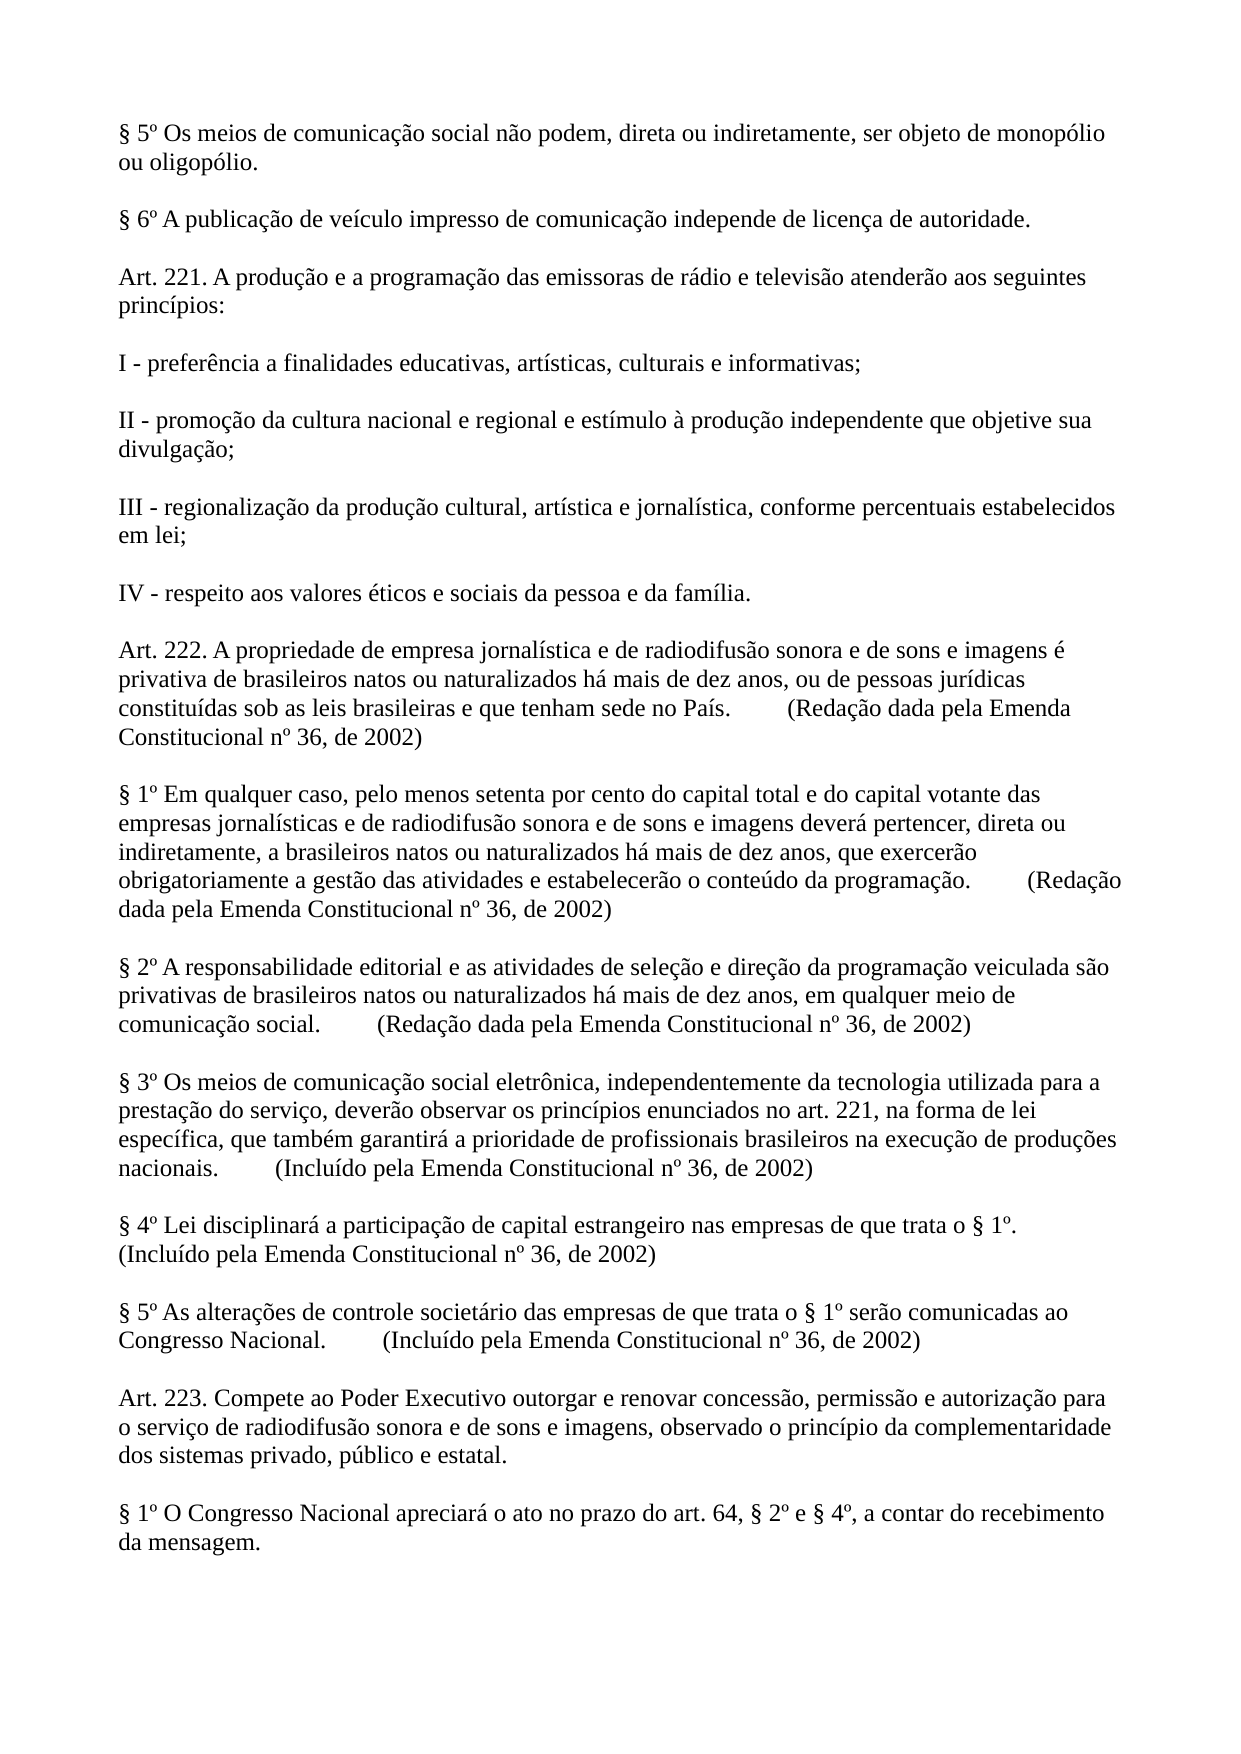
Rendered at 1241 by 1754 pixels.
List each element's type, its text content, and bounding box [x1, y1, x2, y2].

text § 6º A publicação de veículo impresso de comunicação independe de licença de autoridade. [118, 204, 1122, 233]
text Art. 222. A propriedade de empresa jornalística e de radiodifusão sonora e de sons e imagens é privativa de brasileiros natos ou naturalizados há mais de dez anos, ou de pessoas jurídicas constituídas sob as leis brasileiras e que tenham sede no País. (Redação dada pela Emenda Constitucional nº 36, de 2002) [118, 636, 1122, 751]
text § 3º Os meios de comunicação social eletrônica, independentemente da tecnologia utilizada para a prestação do serviço, deverão observar os princípios enunciados no art. 221, na forma de lei específica, que também garantirá a prioridade de profissionais brasileiros na execução de produções nacionais. (Incluído pela Emenda Constitucional nº 36, de 2002) [118, 1067, 1122, 1182]
text III - regionalização da produção cultural, artística e jornalística, conforme percentuais estabelecidos em lei; [118, 492, 1122, 549]
text I - preferência a finalidades educativas, artísticas, culturais e informativas; [118, 348, 1122, 377]
text II - promoção da cultura nacional e regional e estímulo à produção independente que objetive sua divulgação; [118, 406, 1122, 463]
text § 2º A responsabilidade editorial e as atividades de seleção e direção da programação veiculada são privativas de brasileiros natos ou naturalizados há mais de dez anos, em qualquer meio de comunicação social. (Redação dada pela Emenda Constitucional nº 36, de 2002) [118, 952, 1122, 1038]
text § 1º O Congresso Nacional apreciará o ato no prazo do art. 64, § 2º e § 4º, a contar do recebimento da mensagem. [118, 1498, 1122, 1556]
text § 4º Lei disciplinará a participação de capital estrangeiro nas empresas de que trata o § 1º. (Incluído pela Emenda Constitucional nº 36, de 2002) [118, 1211, 1122, 1268]
text Art. 223. Compete ao Poder Executivo outorgar e renovar concessão, permissão e autorização para o serviço de radiodifusão sonora e de sons e imagens, observado o princípio da complementaridade dos sistemas privado, público e estatal. [118, 1383, 1122, 1469]
text § 5º As alterações de controle societário das empresas de que trata o § 1º serão comunicadas ao Congresso Nacional. (Incluído pela Emenda Constitucional nº 36, de 2002) [118, 1297, 1122, 1354]
text IV - respeito aos valores éticos e sociais da pessoa e da família. [118, 578, 1122, 607]
text § 5º Os meios de comunicação social não podem, direta ou indiretamente, ser objeto de monopólio ou oligopólio. [118, 118, 1122, 176]
text Art. 221. A produção e a programação das emissoras de rádio e televisão atenderão aos seguintes princípios: [118, 262, 1122, 319]
text § 1º Em qualquer caso, pelo menos setenta por cento do capital total e do capital votante das empresas jornalísticas e de radiodifusão sonora e de sons e imagens deverá pertencer, direta ou indiretamente, a brasileiros natos ou naturalizados há mais de dez anos, que exercerão obrigatoriamente a gestão das atividades e estabelecerão o conteúdo da programação. (Redação dada pela Emenda Constitucional nº 36, de 2002) [118, 779, 1122, 923]
